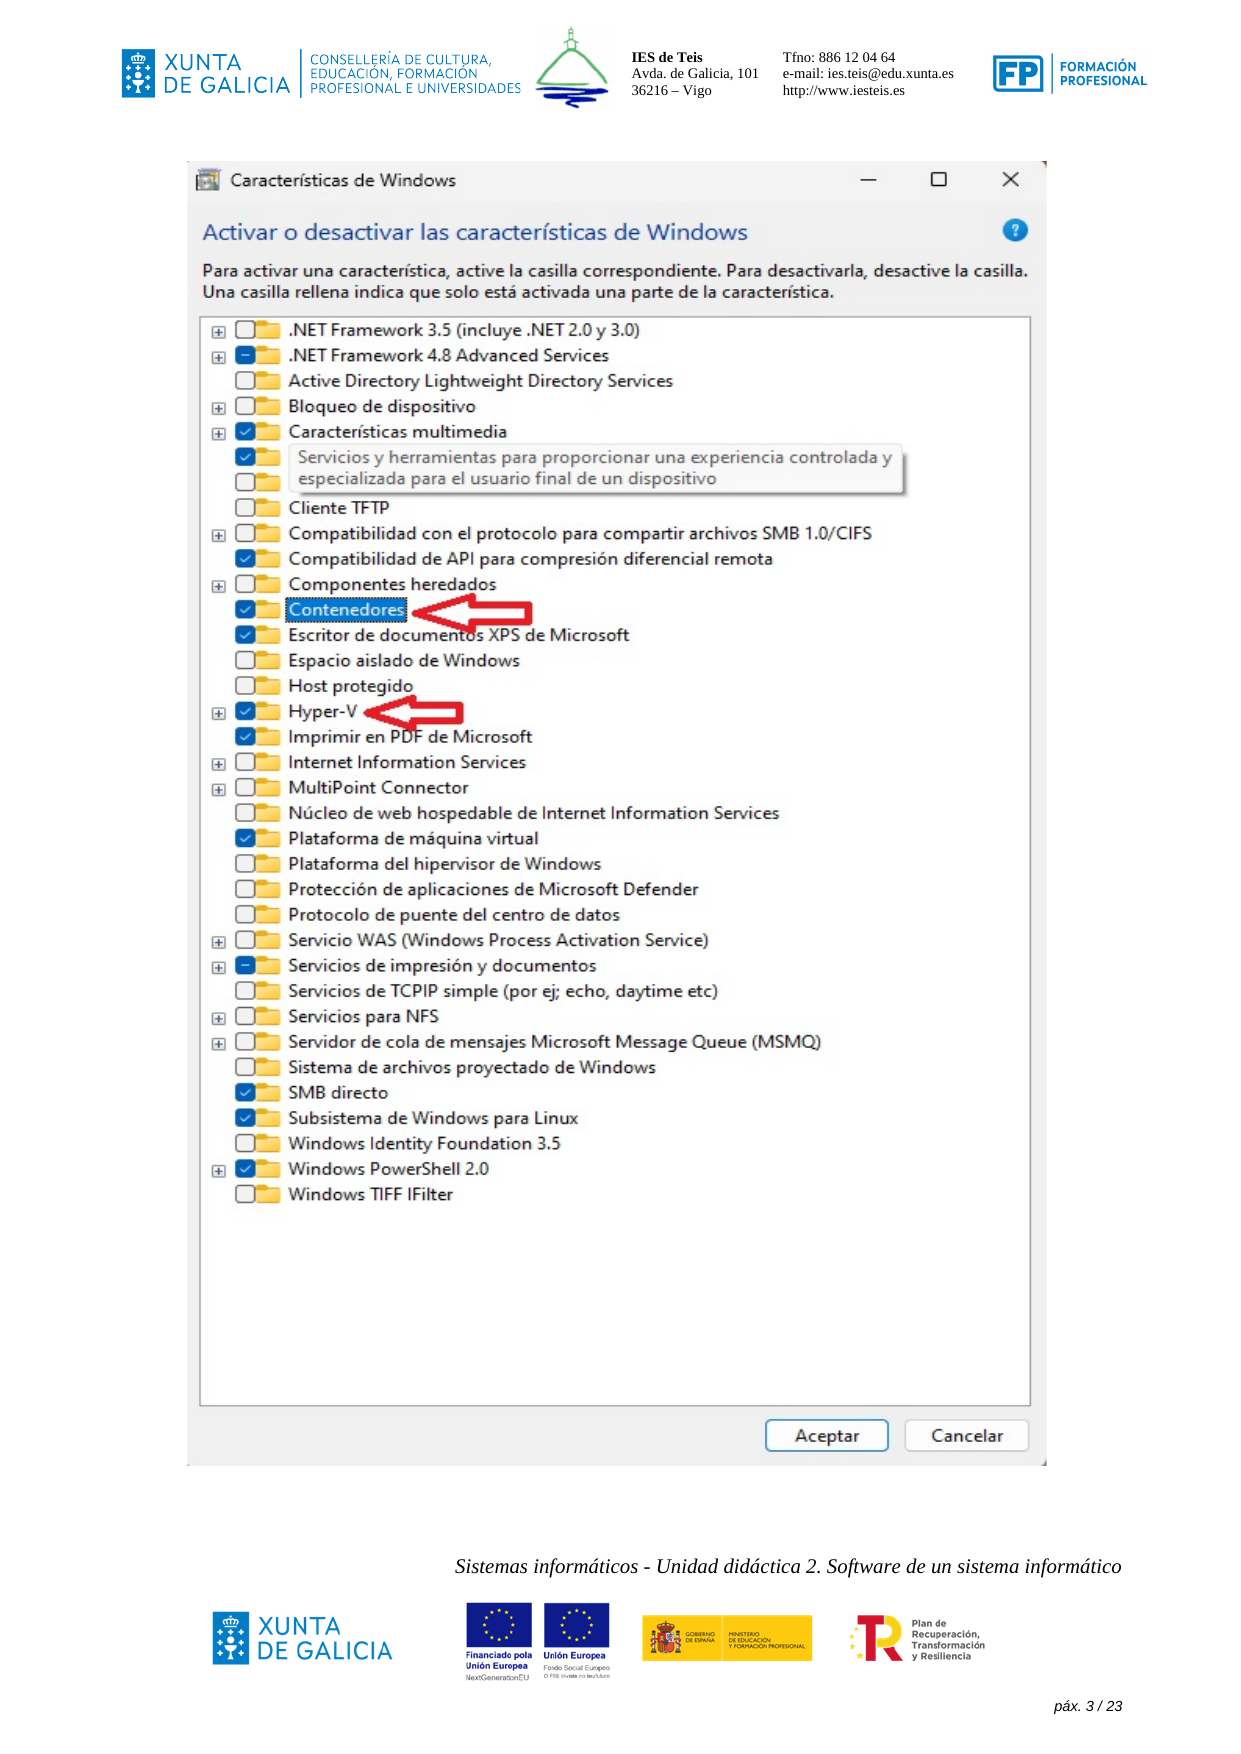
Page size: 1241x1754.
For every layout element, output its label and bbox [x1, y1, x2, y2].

picture [989, 50, 1153, 97]
picture [121, 49, 521, 98]
picture [212, 1592, 1020, 1688]
picture [534, 25, 611, 110]
picture [187, 161, 1047, 1466]
